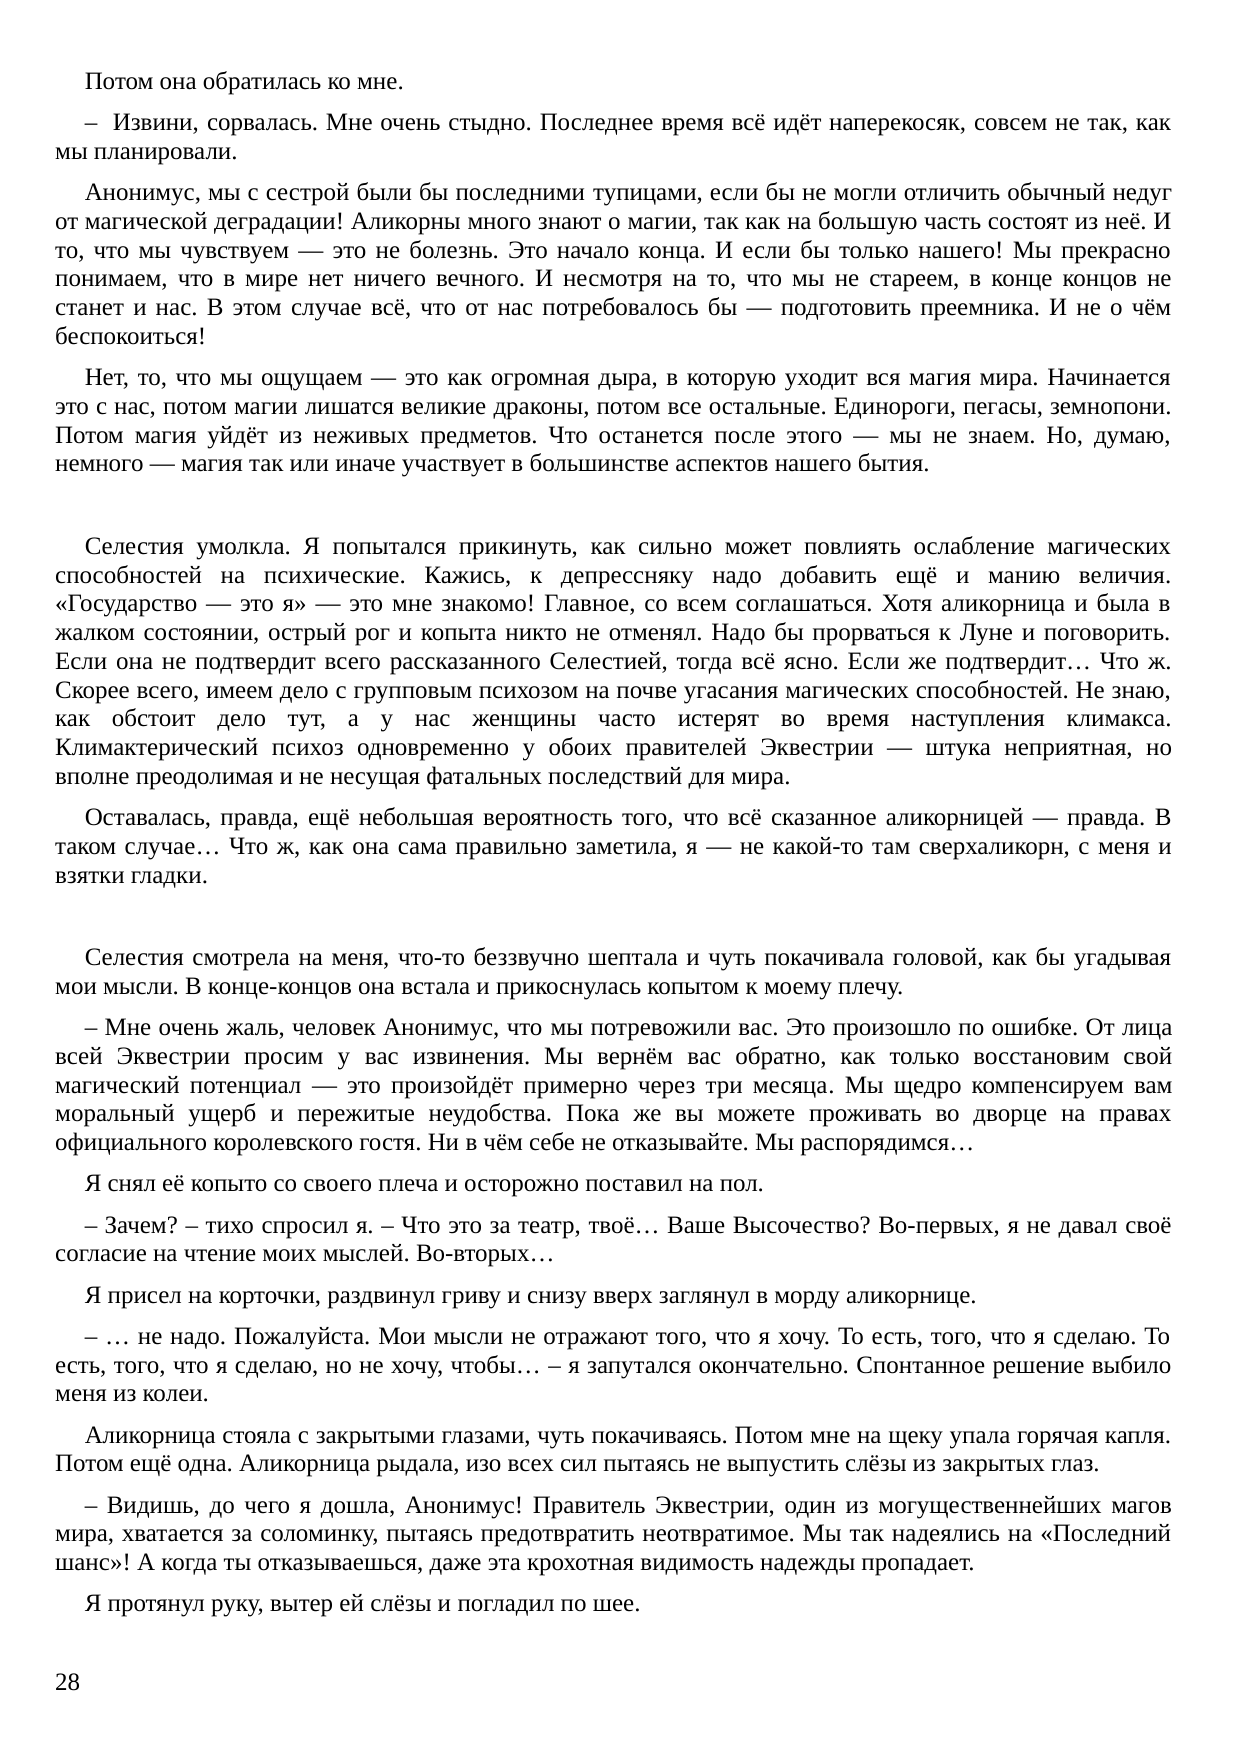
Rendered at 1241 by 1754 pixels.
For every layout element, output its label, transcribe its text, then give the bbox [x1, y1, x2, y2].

text – … не надо. Пожалуйста. Мои мысли не отражают того, что я хочу. То есть, того, что я сделаю. То есть, того, что я сделаю, но не хочу, чтобы… – я запутался окончательно. Спонтанное решение выбило меня из колеи. [55, 1321, 1173, 1407]
text Анонимус, мы с сестрой были бы последними тупицами, если бы не могли отличить обычный недуг от магической деградации! Аликорны много знают о магии, так как на большую часть состоят из неё. И то, что мы чувствуем — это не болезнь. Это начало конца. И если бы только нашего! Мы прекрасно понимаем, что в мире нет ничего вечного. И несмотря на то, что мы не стареем, в конце концов не станет и нас. В этом случае всё, что от нас потребовалось бы — подготовить преемника. И не о чём беспокоиться! [55, 177, 1173, 350]
text Я присел на корточки, раздвинул гриву и снизу вверх заглянул в морду аликорнице. [55, 1280, 1173, 1308]
text Потом она обратилась ко мне. [55, 66, 1173, 95]
text Селестия умолкла. Я попытался прикинуть, как сильно может повлиять ослабление магических способностей на психические. Кажись, к депрессняку надо добавить ещё и манию величия. «Государство — это я» — это мне знакомо! Главное, со всем соглашаться. Хотя аликорница и была в жалком состоянии, острый рог и копыта никто не отменял. Надо бы прорваться к Луне и поговорить. Если она не подтвердит всего рассказанного Селестией, тогда всё ясно. Если же подтвердит… Что ж. Скорее всего, имеем дело с групповым психозом на почве угасания магических способностей. Не знаю, как обстоит дело тут, а у нас женщины часто истерят во время наступления климакса. Климактерический психоз одновременно у обоих правителей Эквестрии — штука неприятная, но вполне преодолимая и не несущая фатальных последствий для мира. [55, 531, 1173, 790]
text Я снял её копыто со своего плеча и осторожно поставил на пол. [55, 1168, 1173, 1197]
text Оставалась, правда, ещё небольшая вероятность того, что всё сказанное аликорницей — правда. В таком случае… Что ж, как она сама правильно заметила, я — не какой-то там сверхаликорн, с меня и взятки гладки. [55, 802, 1173, 888]
text Аликорница стояла с закрытыми глазами, чуть покачиваясь. Потом мне на щеку упала горячая капля. Потом ещё одна. Аликорница рыдала, изо всех сил пытаясь не выпустить слёзы из закрытых глаз. [55, 1420, 1173, 1477]
text – Зачем? – тихо спросил я. – Что это за театр, твоё… Ваше Высочество? Во-первых, я не давал своё согласие на чтение моих мыслей. Во-вторых… [55, 1210, 1173, 1267]
text – Извини, сорвалась. Мне очень стыдно. Последнее время всё идёт наперекосяк, совсем не так, как мы планировали. [55, 107, 1173, 165]
text Нет, то, что мы ощущаем — это как огромная дыра, в которую уходит вся магия мира. Начинается это с нас, потом магии лишатся великие драконы, потом все остальные. Единороги, пегасы, земнопони. Потом магия уйдёт из неживых предметов. Что останется после этого — мы не знаем. Но, думаю, немного — магия так или иначе участвует в большинстве аспектов нашего бытия. [55, 362, 1173, 477]
text – Видишь, до чего я дошла, Анонимус! Правитель Эквестрии, один из могущественнейших магов мира, хватается за соломинку, пытаясь предотвратить неотвратимое. Мы так надеялись на «Последний шанс»! А когда ты отказываешься, даже эта крохотная видимость надежды пропадает. [55, 1490, 1173, 1576]
text – Мне очень жаль, человек Анонимус, что мы потревожили вас. Это произошло по ошибке. От лица всей Эквестрии просим у вас извинения. Мы вернём вас обратно, как только восстановим свой магический потенциал — это произойдёт примерно через три месяца. Мы щедро компенсируем вам моральный ущерб и пережитые неудобства. Пока же вы можете проживать во дворце на правах официального королевского гостя. Ни в чём себе не отказывайте. Мы распорядимся… [55, 1012, 1173, 1156]
text Селестия смотрела на меня, что-то беззвучно шептала и чуть покачивала головой, как бы угадывая мои мысли. В конце-концов она встала и прикоснулась копытом к моему плечу. [55, 942, 1173, 1000]
text Я протянул руку, вытер ей слёзы и погладил по шее. [55, 1588, 1173, 1617]
